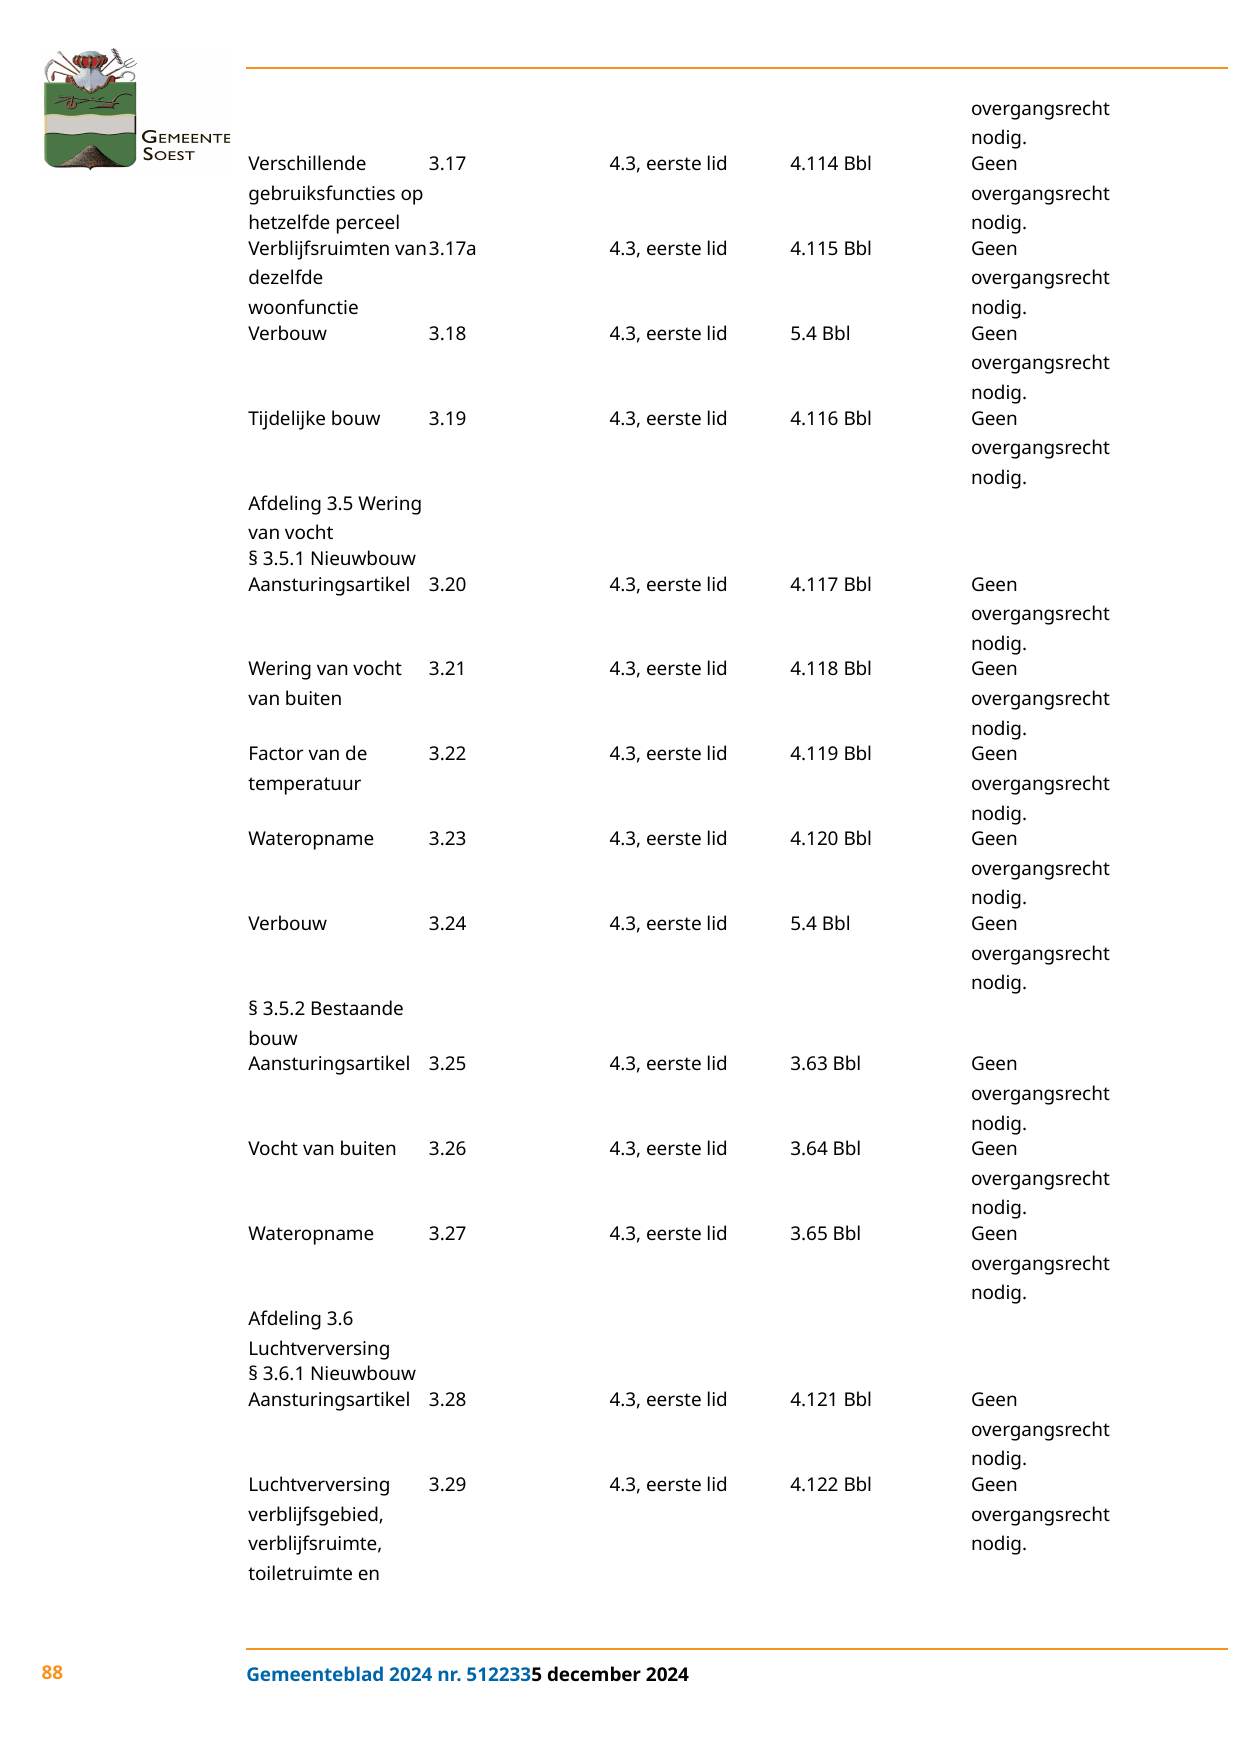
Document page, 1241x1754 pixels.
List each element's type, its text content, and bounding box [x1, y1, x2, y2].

table_cell [971, 545, 1152, 571]
table_cell Geen overgangsrecht nodig. [971, 235, 1152, 320]
table_cell [429, 1305, 609, 1361]
picture [41, 47, 231, 172]
table_cell [429, 490, 609, 545]
table_cell 4.3, eerste lid [609, 1135, 790, 1220]
table_cell 3.26 [429, 1135, 609, 1220]
table_cell 3.20 [429, 571, 609, 656]
table_cell [609, 490, 790, 545]
table_cell Geen overgangsrecht nodig. [971, 1471, 1152, 1586]
table_cell [790, 995, 971, 1051]
table_cell 3.17 [429, 150, 609, 235]
table_cell Aansturingsartikel [248, 1051, 429, 1135]
table_cell Wering van vocht van buiten [248, 656, 429, 741]
table_cell [971, 995, 1152, 1051]
table_cell Luchtverversing verblijfsgebied, verblijfsruimte, toiletruimte en [248, 1471, 429, 1586]
table_cell [971, 1361, 1152, 1386]
table_cell 3.29 [429, 1471, 609, 1586]
table_cell [429, 995, 609, 1051]
table_cell 4.122 Bbl [790, 1471, 971, 1586]
table_cell Factor van de temperatuur [248, 741, 429, 825]
table_cell § 3.5.2 Bestaande bouw [248, 995, 429, 1051]
table_cell Verbouw [248, 910, 429, 995]
table_cell 4.120 Bbl [790, 825, 971, 910]
table_cell [609, 1361, 790, 1386]
table_cell § 3.6.1 Nieuwbouw [248, 1361, 429, 1386]
table_cell 4.3, eerste lid [609, 320, 790, 405]
table_cell Tijdelijke bouw [248, 405, 429, 490]
table_cell 4.116 Bbl [790, 405, 971, 490]
table_cell 3.27 [429, 1220, 609, 1305]
table_cell [429, 1361, 609, 1386]
table_cell [790, 1305, 971, 1361]
table_cell Afdeling 3.5 Wering van vocht [248, 490, 429, 545]
table_cell Geen overgangsrecht nodig. [971, 1135, 1152, 1220]
table_cell Geen overgangsrecht nodig. [971, 825, 1152, 910]
table_cell § 3.5.1 Nieuwbouw [248, 545, 429, 571]
table_cell 4.121 Bbl [790, 1386, 971, 1471]
table_cell 3.25 [429, 1051, 609, 1135]
table_cell 4.119 Bbl [790, 741, 971, 825]
table_cell 4.3, eerste lid [609, 1386, 790, 1471]
table_cell Afdeling 3.6 Luchtverversing [248, 1305, 429, 1361]
table_cell [429, 95, 609, 150]
table_cell Geen overgangsrecht nodig. [971, 656, 1152, 741]
table_cell [609, 1305, 790, 1361]
table_cell Verblijfsruimten van dezelfde woonfunctie [248, 235, 429, 320]
table_cell Geen overgangsrecht nodig. [971, 1220, 1152, 1305]
table_cell Wateropname [248, 825, 429, 910]
table_cell 4.3, eerste lid [609, 825, 790, 910]
table_cell 3.64 Bbl [790, 1135, 971, 1220]
table_cell 5.4 Bbl [790, 320, 971, 405]
table_cell [971, 490, 1152, 545]
table_cell 4.114 Bbl [790, 150, 971, 235]
table_cell 5.4 Bbl [790, 910, 971, 995]
table_cell [609, 545, 790, 571]
table_cell 3.21 [429, 656, 609, 741]
table_cell 4.3, eerste lid [609, 741, 790, 825]
table_cell 4.3, eerste lid [609, 235, 790, 320]
table_cell [609, 95, 790, 150]
table_cell 4.3, eerste lid [609, 150, 790, 235]
table_cell 3.28 [429, 1386, 609, 1471]
table_cell Geen overgangsrecht nodig. [971, 320, 1152, 405]
table_cell [790, 1361, 971, 1386]
table_cell [790, 545, 971, 571]
table_cell Vocht van buiten [248, 1135, 429, 1220]
table_cell Geen overgangsrecht nodig. [971, 571, 1152, 656]
table_cell 3.63 Bbl [790, 1051, 971, 1135]
table_cell 4.118 Bbl [790, 656, 971, 741]
table_cell Wateropname [248, 1220, 429, 1305]
table_cell Geen overgangsrecht nodig. [971, 150, 1152, 235]
table_cell 3.24 [429, 910, 609, 995]
table_cell Aansturingsartikel [248, 1386, 429, 1471]
table_cell 4.3, eerste lid [609, 656, 790, 741]
table_cell overgangsrecht nodig. [971, 95, 1152, 150]
table_cell 4.3, eerste lid [609, 1471, 790, 1586]
table_cell Geen overgangsrecht nodig. [971, 405, 1152, 490]
table_cell 3.18 [429, 320, 609, 405]
table_cell Geen overgangsrecht nodig. [971, 1386, 1152, 1471]
table_cell [971, 1305, 1152, 1361]
table_cell Verbouw [248, 320, 429, 405]
table_cell 4.3, eerste lid [609, 910, 790, 995]
table_cell Aansturingsartikel [248, 571, 429, 656]
table_cell 3.65 Bbl [790, 1220, 971, 1305]
table_cell 4.3, eerste lid [609, 405, 790, 490]
table_cell [429, 545, 609, 571]
table_cell 3.17a [429, 235, 609, 320]
table_cell Geen overgangsrecht nodig. [971, 910, 1152, 995]
table_cell Verschillende gebruiksfuncties op hetzelfde perceel [248, 150, 429, 235]
table_cell 3.22 [429, 741, 609, 825]
table_cell 4.3, eerste lid [609, 571, 790, 656]
table_cell 4.3, eerste lid [609, 1051, 790, 1135]
table_cell 3.23 [429, 825, 609, 910]
table_cell [248, 95, 429, 150]
table_cell 4.117 Bbl [790, 571, 971, 656]
table_cell 4.3, eerste lid [609, 1220, 790, 1305]
table_cell Geen overgangsrecht nodig. [971, 741, 1152, 825]
table_cell 4.115 Bbl [790, 235, 971, 320]
table_cell [609, 995, 790, 1051]
table_cell 3.19 [429, 405, 609, 490]
table_cell [790, 490, 971, 545]
table_cell [790, 95, 971, 150]
table_cell Geen overgangsrecht nodig. [971, 1051, 1152, 1135]
